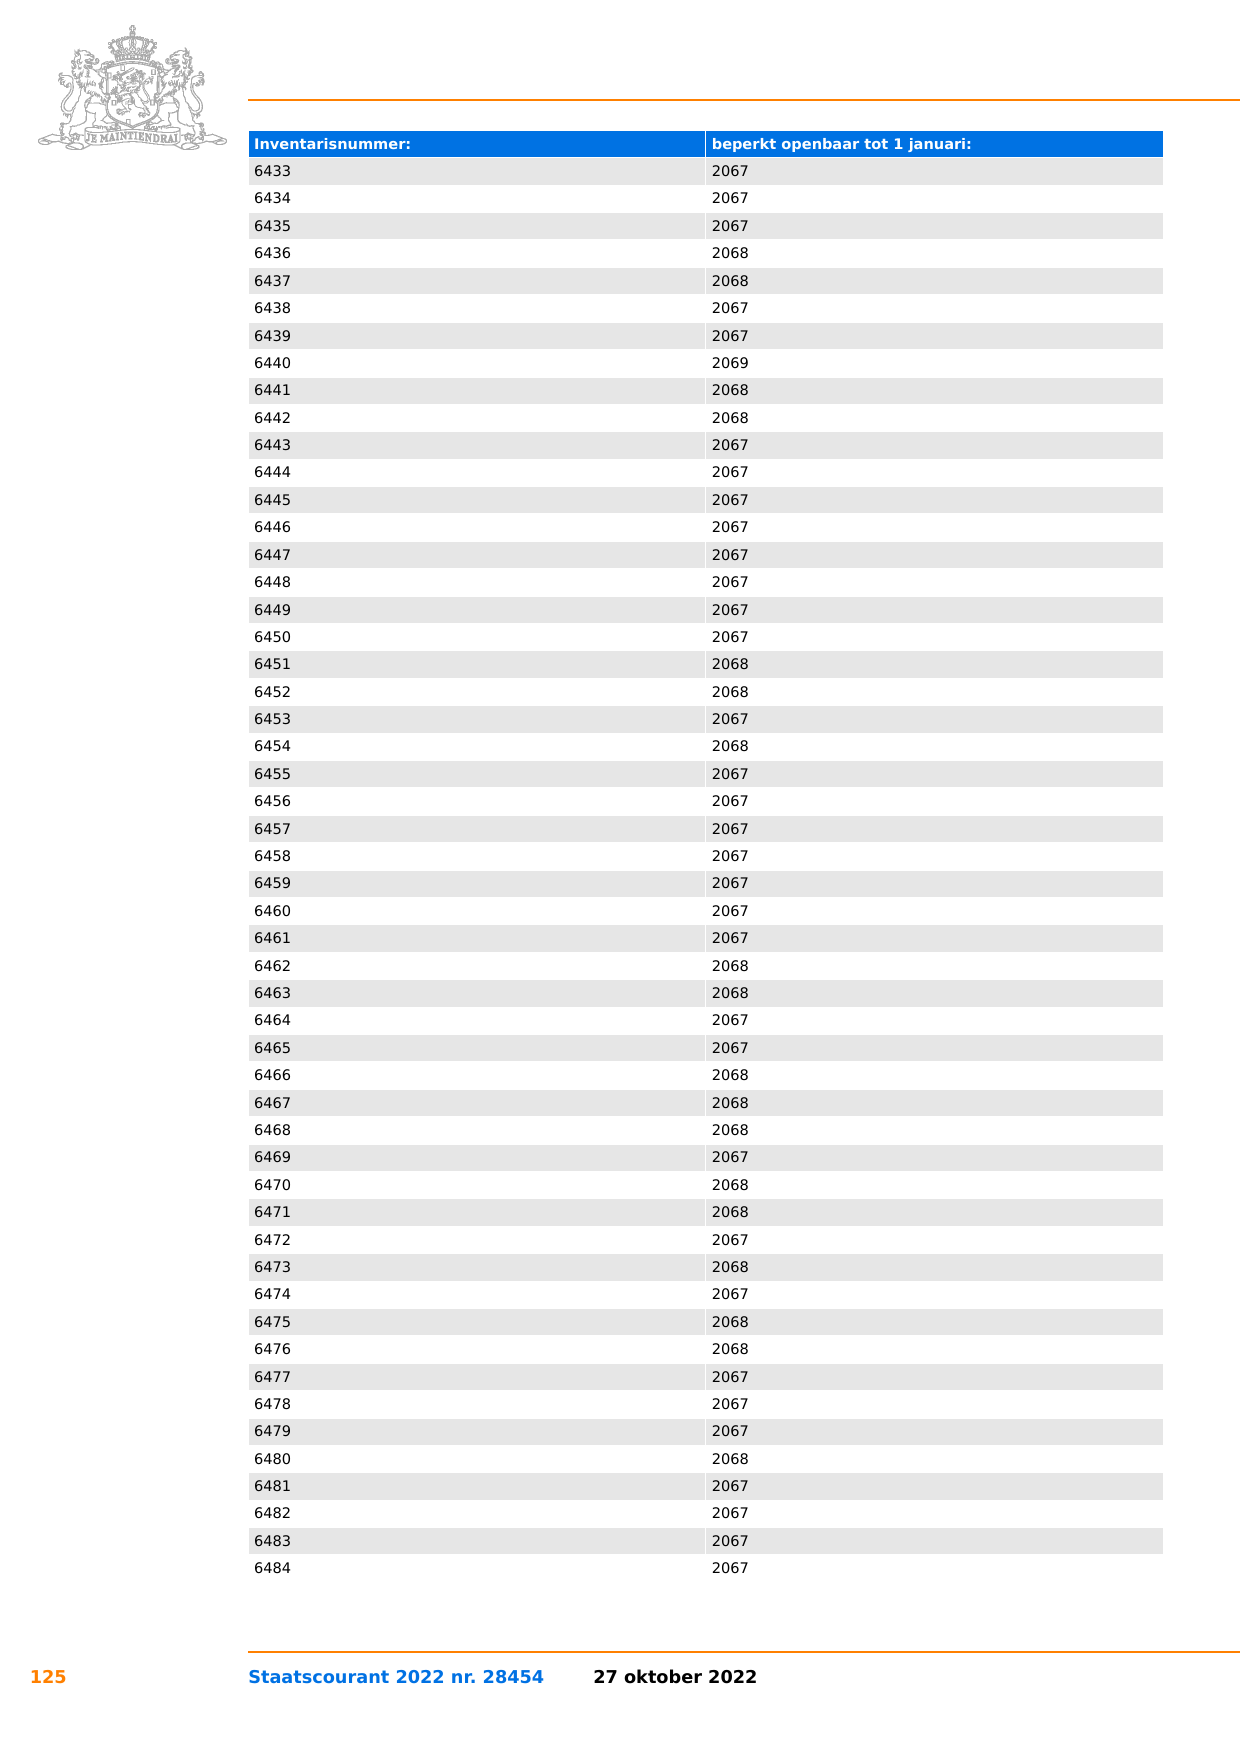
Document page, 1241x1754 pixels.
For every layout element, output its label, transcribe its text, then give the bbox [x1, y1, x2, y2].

table_cell 2067 [706, 816, 1163, 842]
table_cell 2067 [706, 515, 1163, 541]
table_cell 2067 [706, 213, 1163, 239]
table_cell 2067 [706, 186, 1163, 212]
table_cell 2067 [706, 432, 1163, 459]
table_cell 2067 [706, 295, 1163, 322]
table_cell 2067 [706, 542, 1163, 568]
table_cell 2067 [706, 706, 1163, 733]
table_cell 2068 [706, 268, 1163, 294]
table_cell 6446 [249, 515, 705, 541]
table_header Inventarisnummer: [249, 131, 705, 157]
table_cell 6468 [249, 1117, 705, 1143]
table_cell 2067 [706, 761, 1163, 787]
table_cell 6482 [249, 1501, 705, 1527]
table_cell 6443 [249, 432, 705, 459]
table_cell 2068 [706, 1117, 1163, 1143]
table_cell 6472 [249, 1227, 705, 1253]
table_cell 2067 [706, 1556, 1163, 1582]
table_cell 2068 [706, 734, 1163, 760]
table_cell 2067 [706, 898, 1163, 924]
table_cell 6444 [249, 460, 705, 486]
table_cell 6442 [249, 405, 705, 431]
table_cell 2067 [706, 1391, 1163, 1417]
table_cell 2067 [706, 1282, 1163, 1308]
table_cell 6473 [249, 1254, 705, 1281]
table_cell 2068 [706, 651, 1163, 678]
table_cell 2067 [706, 323, 1163, 349]
table_cell 2067 [706, 158, 1163, 185]
table_cell 2067 [706, 1227, 1163, 1253]
table_cell 2068 [706, 241, 1163, 267]
table_cell 6449 [249, 597, 705, 623]
table_cell 6441 [249, 378, 705, 404]
table_cell 6474 [249, 1282, 705, 1308]
table_cell 6448 [249, 569, 705, 596]
table_cell 6484 [249, 1556, 705, 1582]
table_cell 2067 [706, 925, 1163, 952]
table_cell 6477 [249, 1364, 705, 1390]
table_cell 6436 [249, 241, 705, 267]
table_cell 6435 [249, 213, 705, 239]
table_cell 2068 [706, 953, 1163, 979]
table_cell 6451 [249, 651, 705, 678]
table_cell 2067 [706, 569, 1163, 596]
table_cell 2067 [706, 789, 1163, 815]
table_cell 2067 [706, 1364, 1163, 1390]
table_cell 2068 [706, 1446, 1163, 1472]
table_cell 2067 [706, 1419, 1163, 1445]
table_cell 2067 [706, 1473, 1163, 1500]
table_cell 6463 [249, 980, 705, 1007]
table_cell 6453 [249, 706, 705, 733]
table_cell 2068 [706, 1172, 1163, 1198]
table_cell 2068 [706, 1199, 1163, 1226]
table_cell 6462 [249, 953, 705, 979]
table_cell 2068 [706, 1309, 1163, 1335]
table_cell 6433 [249, 158, 705, 185]
table_header beperkt openbaar tot 1 januari: [706, 131, 1163, 157]
table_cell 6454 [249, 734, 705, 760]
table_cell 6461 [249, 925, 705, 952]
table_cell 2068 [706, 405, 1163, 431]
table_cell 6479 [249, 1419, 705, 1445]
table_cell 6481 [249, 1473, 705, 1500]
table_cell 2067 [706, 597, 1163, 623]
picture [38, 25, 227, 150]
table_cell 6452 [249, 679, 705, 705]
table_cell 6471 [249, 1199, 705, 1226]
table_cell 2067 [706, 871, 1163, 897]
table_cell 2067 [706, 487, 1163, 513]
table_cell 2067 [706, 624, 1163, 650]
table_cell 2068 [706, 378, 1163, 404]
table_cell 6465 [249, 1035, 705, 1061]
table_cell 6467 [249, 1090, 705, 1116]
table_cell 2067 [706, 460, 1163, 486]
table_cell 6445 [249, 487, 705, 513]
table_cell 6475 [249, 1309, 705, 1335]
table_cell 2067 [706, 1528, 1163, 1554]
table_cell 2067 [706, 1035, 1163, 1061]
table_cell 6440 [249, 350, 705, 376]
table_cell 2068 [706, 1063, 1163, 1089]
table_cell 6434 [249, 186, 705, 212]
table_cell 6466 [249, 1063, 705, 1089]
table_cell 2068 [706, 1090, 1163, 1116]
table_cell 6447 [249, 542, 705, 568]
table_cell 6437 [249, 268, 705, 294]
table_cell 6438 [249, 295, 705, 322]
table_cell 6459 [249, 871, 705, 897]
table_cell 6455 [249, 761, 705, 787]
table_cell 2068 [706, 1254, 1163, 1281]
table_cell 6478 [249, 1391, 705, 1417]
table_cell 2069 [706, 350, 1163, 376]
table_cell 2067 [706, 843, 1163, 869]
table_cell 2067 [706, 1145, 1163, 1171]
table_cell 2068 [706, 980, 1163, 1007]
table_cell 2067 [706, 1008, 1163, 1034]
table_cell 6470 [249, 1172, 705, 1198]
table_cell 2067 [706, 1501, 1163, 1527]
table_cell 6476 [249, 1336, 705, 1363]
table_cell 6464 [249, 1008, 705, 1034]
table_cell 6458 [249, 843, 705, 869]
table_cell 6469 [249, 1145, 705, 1171]
table_cell 6480 [249, 1446, 705, 1472]
table_cell 6483 [249, 1528, 705, 1554]
table_cell 2068 [706, 679, 1163, 705]
table_cell 6450 [249, 624, 705, 650]
table_cell 6439 [249, 323, 705, 349]
table_cell 6456 [249, 789, 705, 815]
table_cell 6460 [249, 898, 705, 924]
table_cell 6457 [249, 816, 705, 842]
table_cell 2068 [706, 1336, 1163, 1363]
